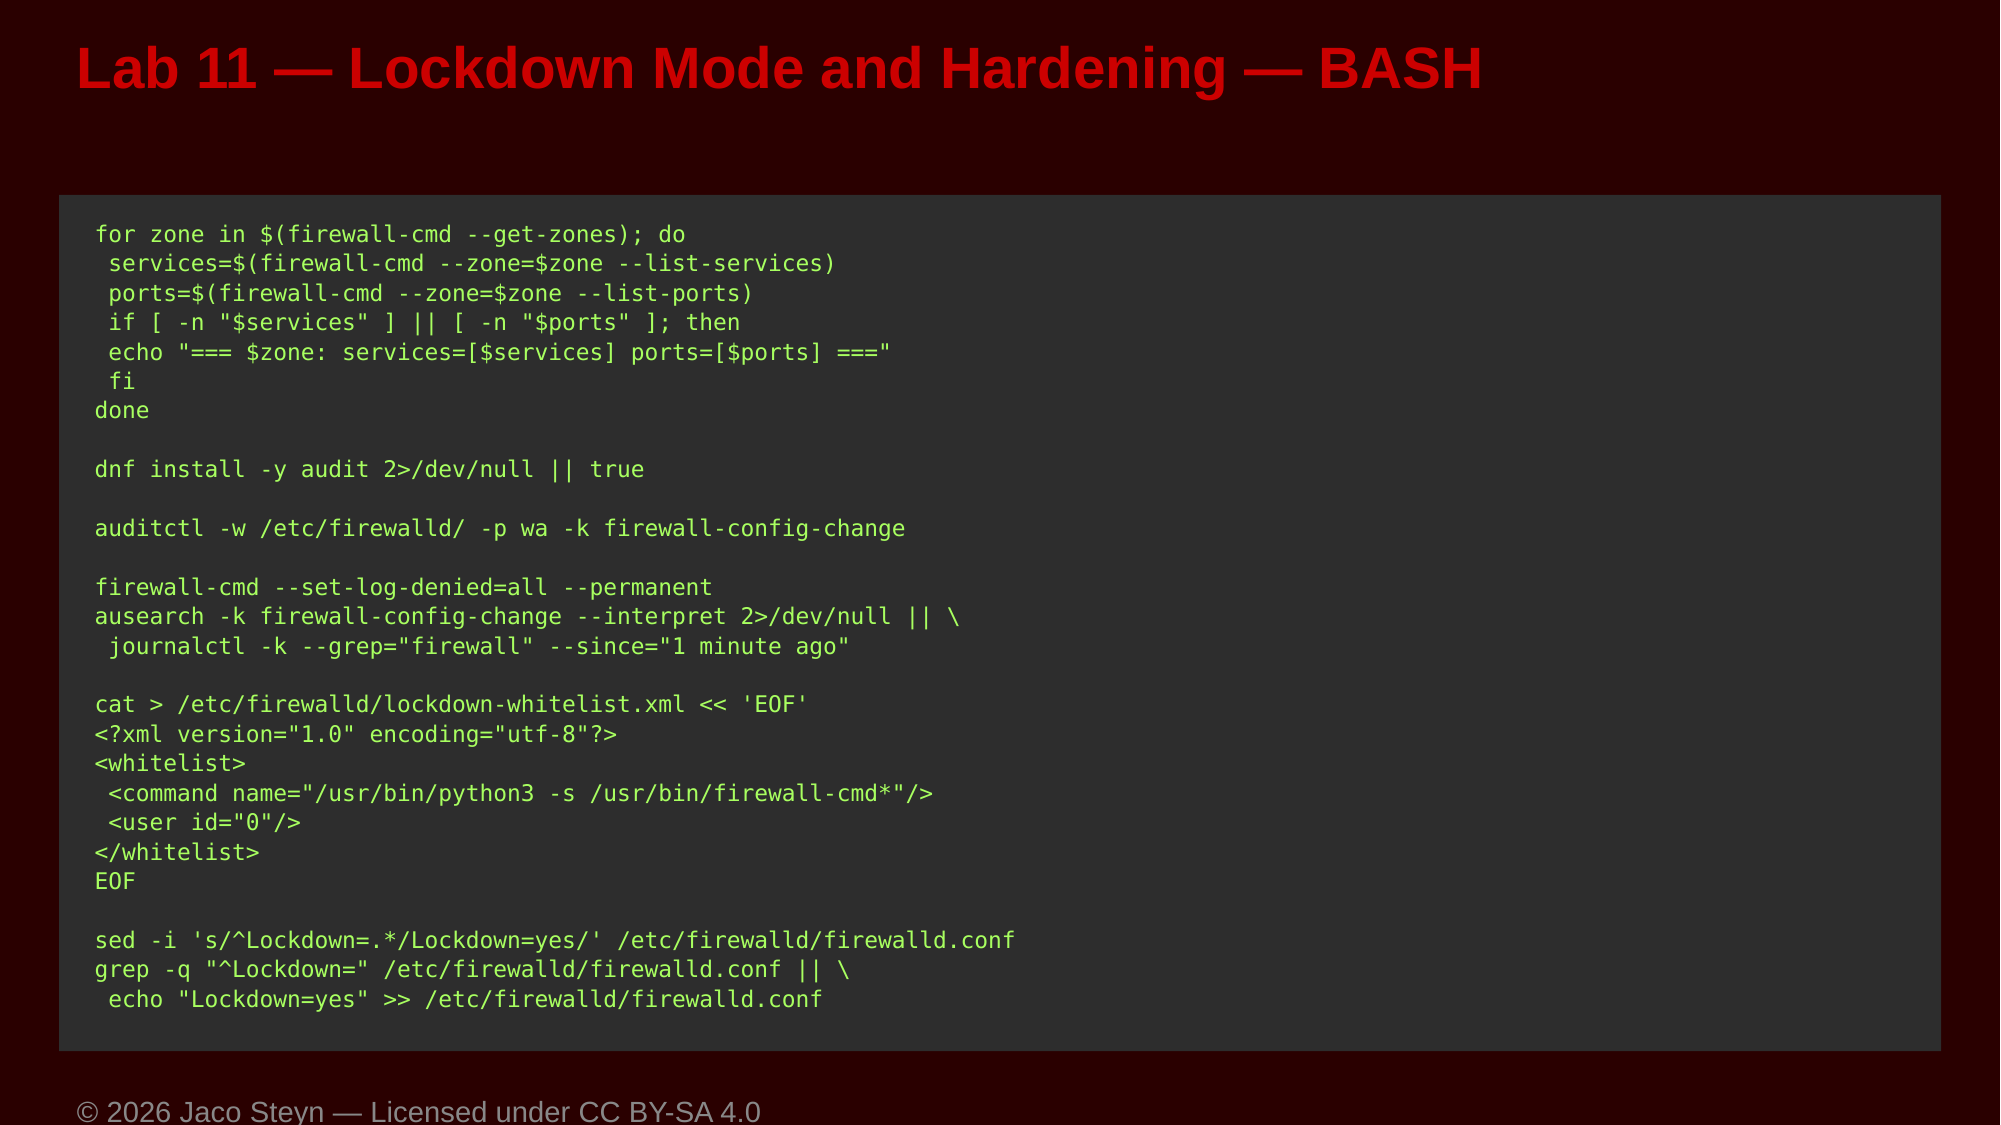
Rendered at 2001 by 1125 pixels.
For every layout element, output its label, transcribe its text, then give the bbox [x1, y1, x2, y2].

text_box for zone in $(firewall-cmd --get-zones); do services=$(firewall-cmd --zone=$zone --list-services) ports=$(firewall-cmd --zone=$zone --list-ports) if [ -n "$services" ] || [ -n "$ports" ]; then echo "=== $zone: services=[$services] ports=[$ports] ===" fi done dnf install -y audit 2>/dev/null || true auditctl -w /etc/firewalld/ -p wa -k firewall-config-change firewall-cmd --set-log-denied=all --permanent ausearch -k firewall-config-change --interpret 2>/dev/null || \ journalctl -k --grep="firewall" --since="1 minute ago" cat > /etc/firewalld/lockdown-whitelist.xml << 'EOF' <?xml version="1.0" encoding="utf-8"?> <whitelist> <command name="/usr/bin/python3 -s /usr/bin/firewall-cmd*"/> <user id="0"/> </whitelist> EOF sed -i 's/^Lockdown=.*/Lockdown=yes/' /etc/firewalld/firewalld.conf grep -q "^Lockdown=" /etc/firewalld/firewalld.conf || \ echo "Lockdown=yes" >> /etc/firewalld/firewalld.conf [59, 194, 1942, 1052]
text_box © 2026 Jaco Steyn — Licensed under CC BY-SA 4.0 [59, 1083, 1942, 1120]
text_box Lab 11 — Lockdown Mode and Hardening — BASH [59, 23, 1942, 178]
